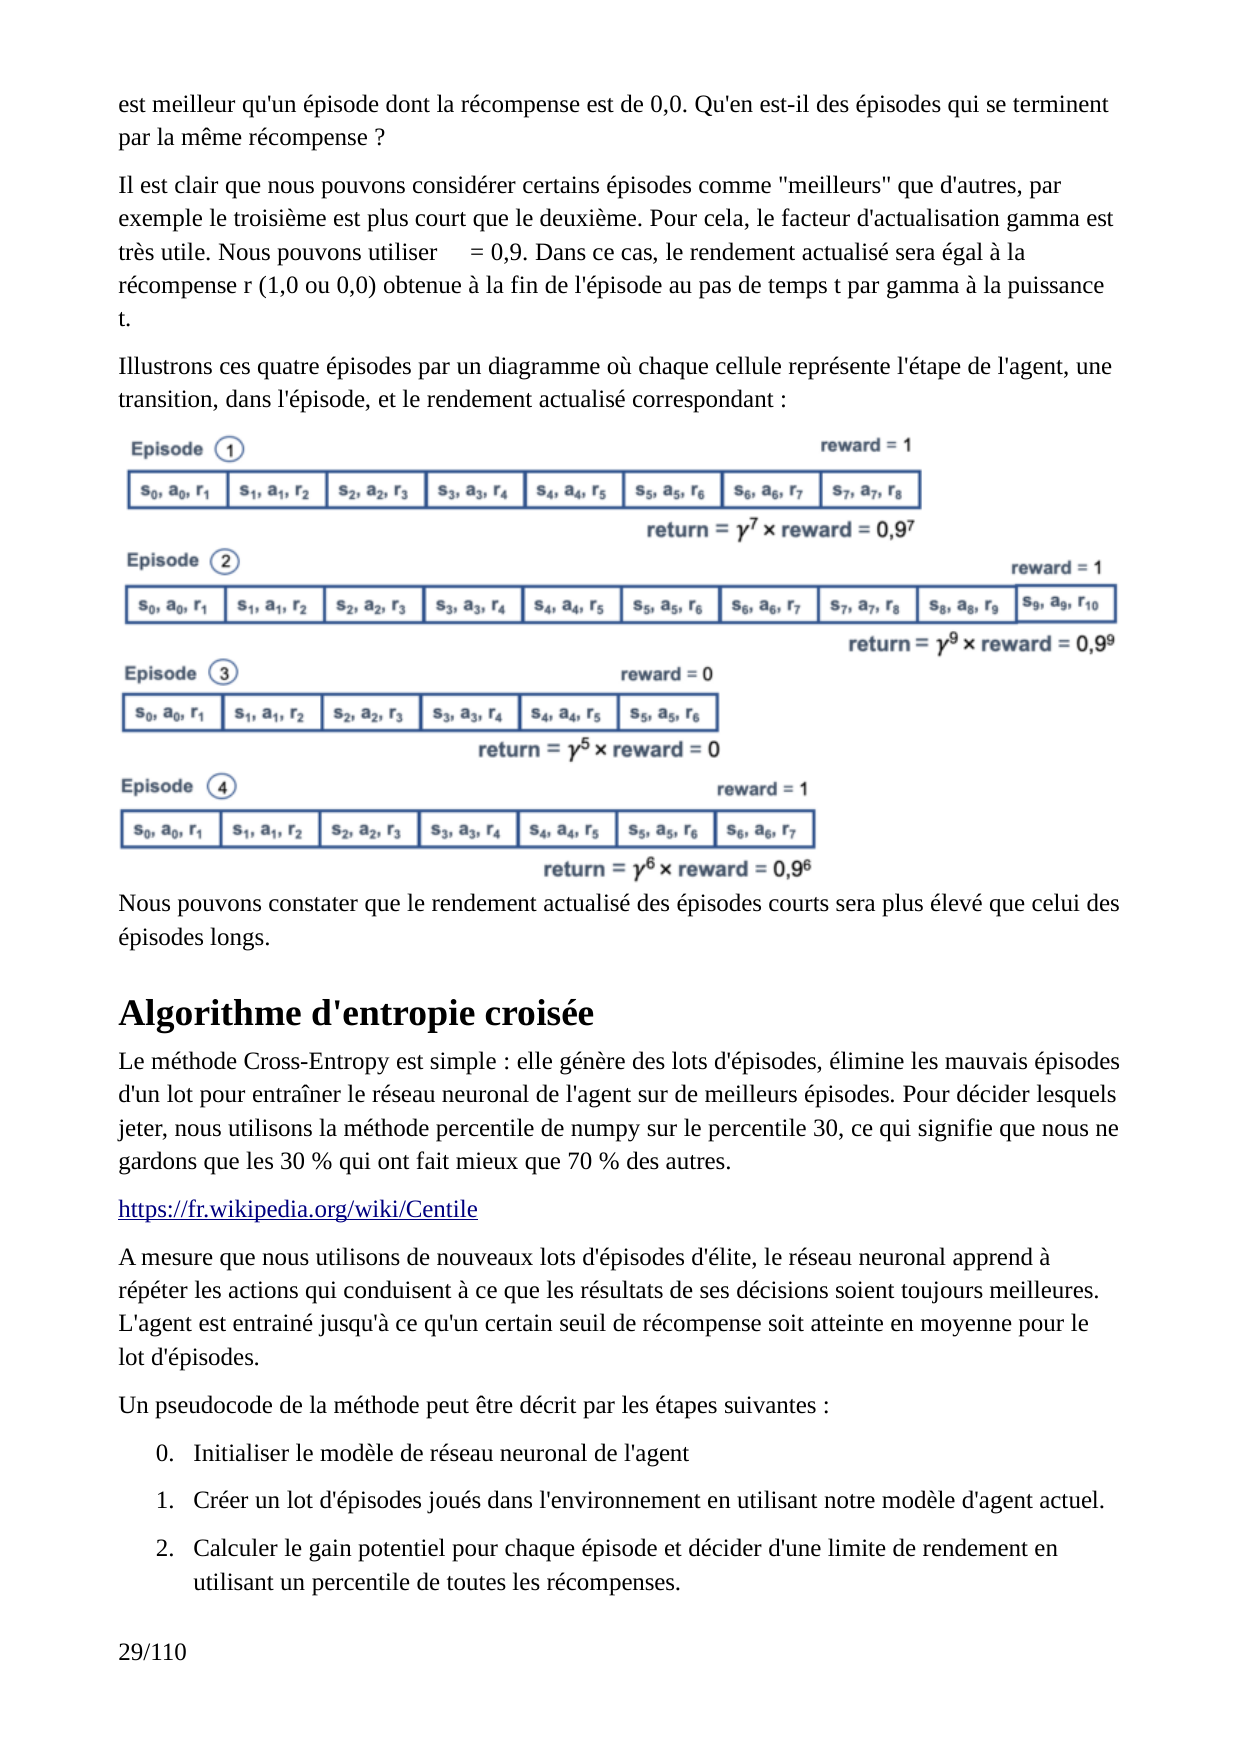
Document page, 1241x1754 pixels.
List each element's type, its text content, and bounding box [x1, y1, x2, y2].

list Calculer le gain potentiel pour chaque épisode et décider d'une limite de rendement en utilisant un percentile de toutes les récompenses. [156, 1533, 1122, 1596]
text est meilleur qu'un épisode dont la récompense est de 0,0. Qu'en est-il des épisodes qui se terminent par la même récompense ? [118, 88, 1122, 151]
text Un pseudocode de la méthode peut être décrit par les étapes suivantes : [118, 1389, 1122, 1419]
text A mesure que nous utilisons de nouveaux lots d'épisodes d'élite, le réseau neuronal apprend à répéter les actions qui conduisent à ce que les résultats de ses décisions soient toujours meilleures. L'agent est entrainé jusqu'à ce qu'un certain seuil de récompense soit atteinte en moyenne pour le lot d'épisodes. [118, 1242, 1122, 1371]
text Nous pouvons constater que le rendement actualisé des épisodes courts sera plus élevé que celui des épisodes longs. [118, 884, 1122, 951]
text https://fr.wikipedia.org/wiki/Centile [118, 1194, 1122, 1223]
text Il est clair que nous pouvons considérer certains épisodes comme "meilleurs" que d'autres, par exemple le troisième est plus court que le deuxième. Pour cela, le facteur d'actualisation gamma est très utile. Nous pouvons utiliser 𝛾 = 0,9. Dans ce cas, le rendement actualisé sera égal à la récompense r (1,0 ou 0,0) obtenue à la fin de l'épisode au pas de temps t par gamma à la puissance t. [118, 170, 1122, 332]
text Illustrons ces quatre épisodes par un diagramme où chaque cellule représente l'étape de l'agent, une transition, dans l'épisode, et le rendement actualisé correspondant : [118, 351, 1122, 413]
subtitle Algorithme d'entropie croisée [118, 990, 1122, 1033]
list Créer un lot d'épisodes joués dans l'environnement en utilisant notre modèle d'agent actuel. [156, 1485, 1122, 1514]
list Initialiser le modèle de réseau neuronal de l'agent [156, 1437, 1122, 1467]
picture [118, 432, 1123, 884]
text Le méthode Cross-Entropy est simple : elle génère des lots d'épisodes, élimine les mauvais épisodes d'un lot pour entraîner le réseau neuronal de l'agent sur de meilleurs épisodes. Pour décider lesquels jeter, nous utilisons la méthode percentile de numpy sur le percentile 30, ce qui signifie que nous ne gardons que les 30 % qui ont fait mieux que 70 % des autres. [118, 1046, 1122, 1175]
